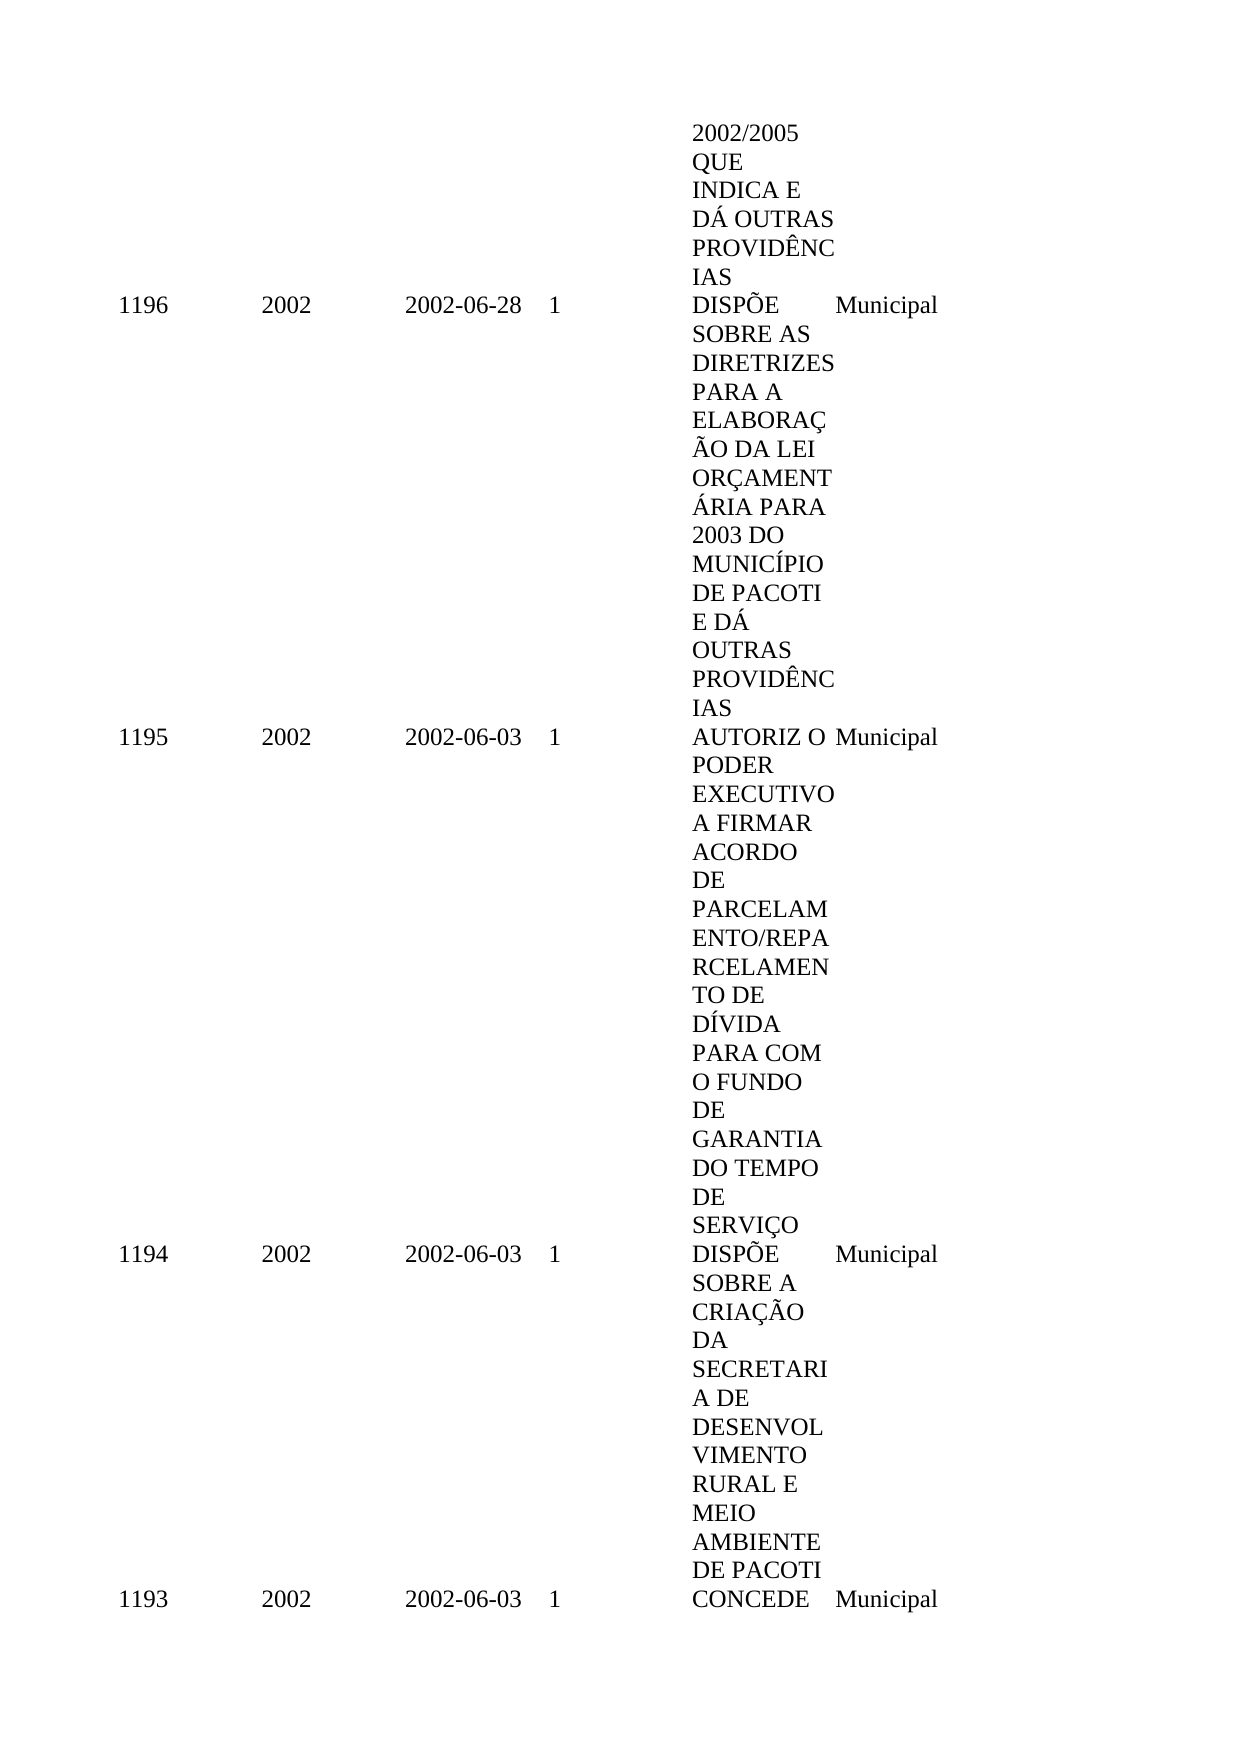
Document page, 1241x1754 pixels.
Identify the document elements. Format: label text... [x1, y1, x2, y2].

table_cell [979, 118, 1122, 291]
table_cell 1195 [118, 722, 261, 1239]
table_cell 2002-06-03 [405, 1584, 548, 1613]
table_cell [548, 118, 692, 291]
table_cell 2002/2005 QUE INDICA E DÁ OUTRAS PROVIDÊNCIAS [692, 118, 835, 291]
table_cell 1193 [118, 1584, 261, 1613]
table_cell DISPÕE SOBRE AS DIRETRIZES PARA A ELABORAÇÃO DA LEI ORÇAMENTÁRIA PARA 2003 DO MUNICÍPIO DE PACOTI E DÁ OUTRAS PROVIDÊNCIAS [692, 291, 835, 722]
table_cell [979, 1584, 1122, 1613]
table_cell Municipal [835, 1239, 979, 1584]
table_cell DISPÕE SOBRE A CRIAÇÃO DA SECRETARIA DE DESENVOLVIMENTO RURAL E MEIO AMBIENTE DE PACOTI [692, 1239, 835, 1584]
table_cell [979, 291, 1122, 722]
table_cell 2002 [261, 722, 405, 1239]
table_cell 1 [548, 722, 692, 1239]
table_cell 1 [548, 1584, 692, 1613]
table_cell 2002-06-03 [405, 722, 548, 1239]
table_cell 2002 [261, 1239, 405, 1584]
table_cell CONCEDE [692, 1584, 835, 1613]
table_cell AUTORIZ O PODER EXECUTIVO A FIRMAR ACORDO DE PARCELAMENTO/REPARCELAMENTO DE DÍVIDA PARA COM O FUNDO DE GARANTIA DO TEMPO DE SERVIÇO [692, 722, 835, 1239]
table_cell Municipal [835, 1584, 979, 1613]
table_cell [118, 118, 261, 291]
table_cell 1194 [118, 1239, 261, 1584]
table_cell [979, 722, 1122, 1239]
table_cell 1 [548, 291, 692, 722]
table_cell 2002-06-03 [405, 1239, 548, 1584]
table_cell 2002 [261, 291, 405, 722]
table_cell 1 [548, 1239, 692, 1584]
table_cell 2002 [261, 1584, 405, 1613]
table_cell Municipal [835, 722, 979, 1239]
table_cell [979, 1239, 1122, 1584]
table_cell Municipal [835, 291, 979, 722]
table_cell 1196 [118, 291, 261, 722]
table_cell [261, 118, 405, 291]
table_cell 2002-06-28 [405, 291, 548, 722]
table_cell [405, 118, 548, 291]
table_cell [835, 118, 979, 291]
